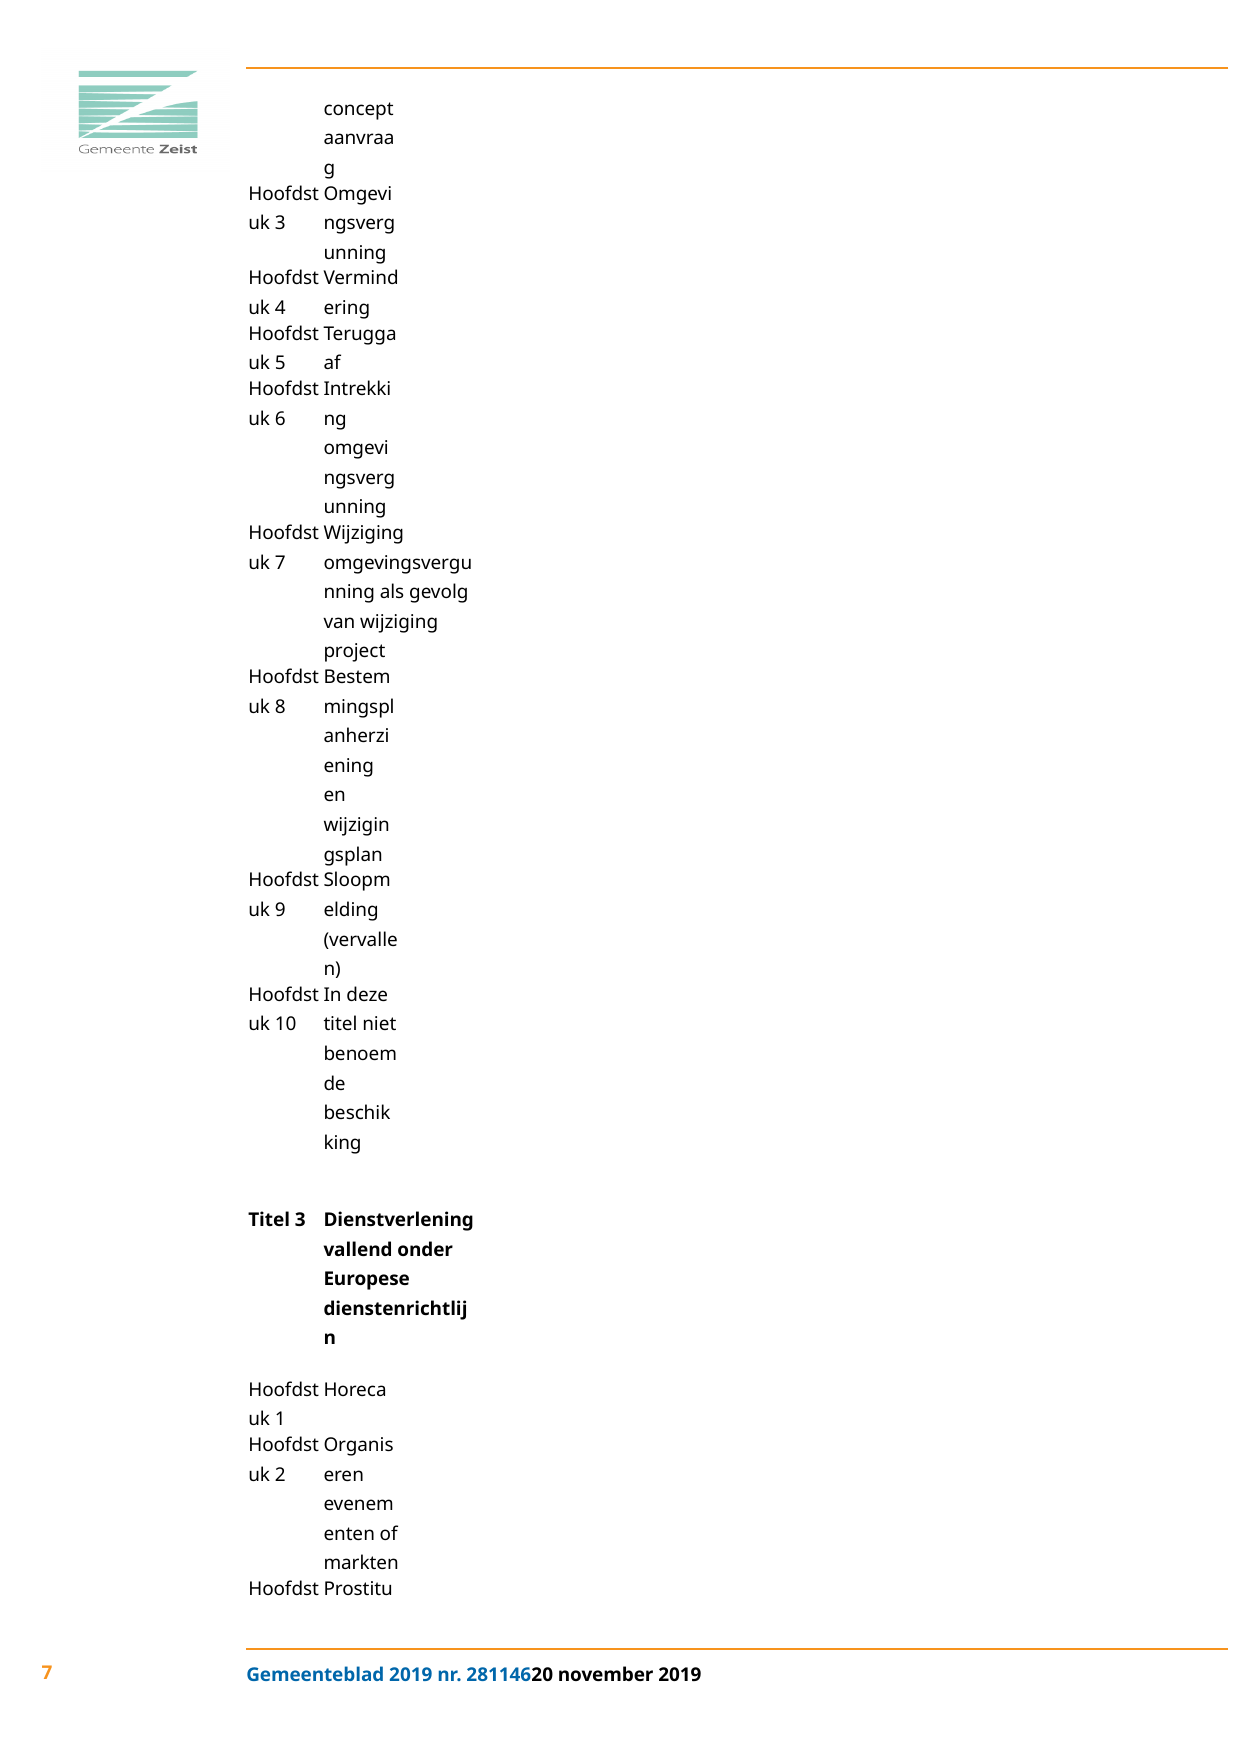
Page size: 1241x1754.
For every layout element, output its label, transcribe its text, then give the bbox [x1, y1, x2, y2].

table_cell Hoofdstuk 1 [248, 1376, 323, 1431]
table_cell [399, 1180, 474, 1206]
table_cell [399, 265, 474, 320]
table_cell Hoofdstuk 6 [248, 375, 323, 519]
table_cell Wijziging omgevingsvergunning als gevolg van wijziging project [323, 519, 474, 663]
table_cell [323, 1180, 398, 1206]
table_cell Bestemmingsplanherziening en wijzigingsplan [323, 663, 398, 867]
table_cell Hoofdstuk 4 [248, 265, 323, 320]
table_cell Teruggaaf [323, 320, 398, 375]
table_cell [399, 1575, 474, 1601]
table_cell Hoofdstuk 7 [248, 519, 323, 663]
table_cell Prostitu [323, 1575, 398, 1601]
table_cell [399, 1431, 474, 1575]
table_cell [399, 981, 474, 1155]
table_cell [399, 320, 474, 375]
table_cell [399, 663, 474, 867]
table_cell Dienstverlening vallend onder Europese dienstenrichtlijn [323, 1206, 474, 1350]
table_cell [399, 95, 474, 180]
table_cell Intrekking omgevingsvergunning [323, 375, 398, 519]
table_cell [248, 95, 323, 180]
table_cell Titel 3 [248, 1206, 323, 1350]
table_cell Hoofdstuk 8 [248, 663, 323, 867]
table_cell [399, 1155, 474, 1180]
table_cell conceptaanvraag [323, 95, 398, 180]
table_cell Horeca [323, 1376, 398, 1431]
table_cell [323, 1350, 398, 1376]
table_cell [248, 1180, 323, 1206]
table_cell Sloopmelding (vervallen) [323, 867, 398, 981]
table_cell Hoofdstuk 9 [248, 867, 323, 981]
picture [41, 47, 231, 172]
table_cell Hoofdstuk 3 [248, 180, 323, 264]
table_cell In deze titel niet benoemde beschikking [323, 981, 398, 1155]
table_cell [399, 375, 474, 519]
table_cell [248, 1350, 323, 1376]
table_cell Omgevingsvergunning [323, 180, 398, 264]
table_cell [399, 867, 474, 981]
table_cell Hoofdst [248, 1575, 323, 1601]
table_cell [399, 180, 474, 264]
table_cell Hoofdstuk 10 [248, 981, 323, 1155]
table_cell [248, 1155, 323, 1180]
table_cell Vermindering [323, 265, 398, 320]
table_cell [323, 1155, 398, 1180]
table_cell Hoofdstuk 5 [248, 320, 323, 375]
table_cell Hoofdstuk 2 [248, 1431, 323, 1575]
table_cell Organiseren evenementen of markten [323, 1431, 398, 1575]
table_cell [399, 1376, 474, 1431]
table_cell [399, 1350, 474, 1376]
